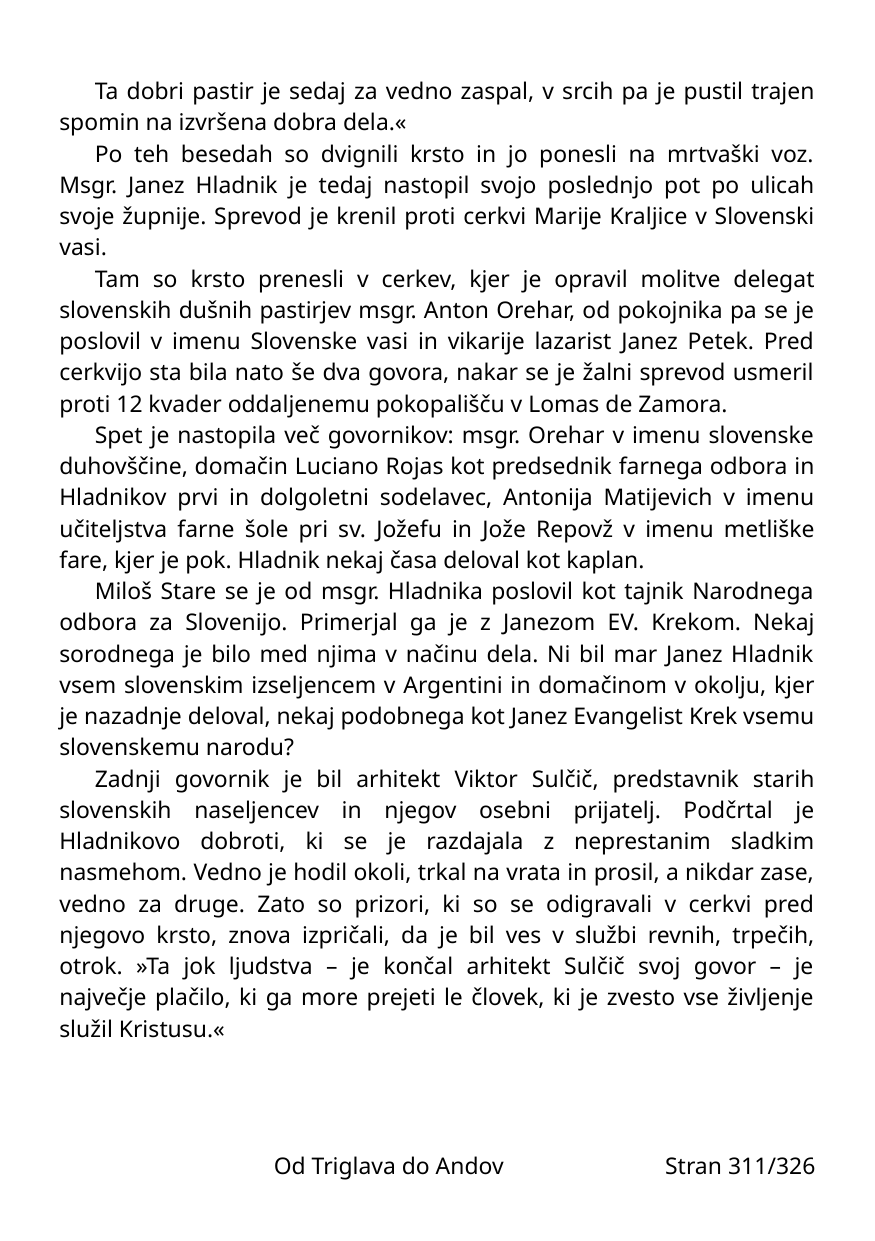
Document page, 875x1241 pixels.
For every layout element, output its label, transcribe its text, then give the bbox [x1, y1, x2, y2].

text Po teh besedah so dvignili krsto in jo ponesli na mrtvaški voz. Msgr. Janez Hladnik je tedaj nastopil svojo poslednjo pot po ulicah svoje župnije. Sprevod je krenil proti cerkvi Marije Kraljice v Slovenski vasi. [59, 137, 815, 262]
text Zadnji govornik je bil arhitekt Viktor Sulčič, predstavnik starih slovenskih naseljencev in njegov osebni prijatelj. Podčrtal je Hladnikovo dobroti, ki se je razdajala z neprestanim sladkim nasmehom. Vedno je hodil okoli, trkal na vrata in prosil, a nikdar zase, vedno za druge. Zato so prizori, ki so se odigravali v cerkvi pred njegovo krsto, znova izpričali, da je bil ves v službi revnih, trpečih, otrok. »Ta jok ljudstva – je končal arhitekt Sulčič svoj govor – je največje plačilo, ki ga more prejeti le človek, ki je zvesto vse življenje služil Kristusu.« [59, 762, 815, 1044]
text Miloš Stare se je od msgr. Hladnika poslovil kot tajnik Narodnega odbora za Slovenijo. Primerjal ga je z Janezom EV. Krekom. Nekaj sorodnega je bilo med njima v načinu dela. Ni bil mar Janez Hladnik vsem slovenskim izseljencem v Argentini in domačinom v okolju, kjer je nazadnje deloval, nekaj podobnega kot Janez Evangelist Krek vsemu slovenskemu narodu? [59, 575, 815, 762]
text Tam so krsto prenesli v cerkev, kjer je opravil molitve delegat slovenskih dušnih pastirjev msgr. Anton Orehar, od pokojnika pa se je poslovil v imenu Slovenske vasi in vikarije lazarist Janez Petek. Pred cerkvijo sta bila nato še dva govora, nakar se je žalni sprevod usmeril proti 12 kvader oddaljenemu pokopališču v Lomas de Zamora. [59, 262, 815, 419]
text Ta dobri pastir je sedaj za vedno zaspal, v srcih pa je pustil trajen spomin na izvršena dobra dela.« [59, 75, 815, 137]
text Spet je nastopila več govornikov: msgr. Orehar v imenu slovenske duhovščine, domačin Luciano Rojas kot predsednik farnega odbora in Hladnikov prvi in dolgoletni sodelavec, Antonija Matijevich v imenu učiteljstva farne šole pri sv. Jožefu in Jože Repovž v imenu metliške fare, kjer je pok. Hladnik nekaj časa deloval kot kaplan. [59, 419, 815, 575]
